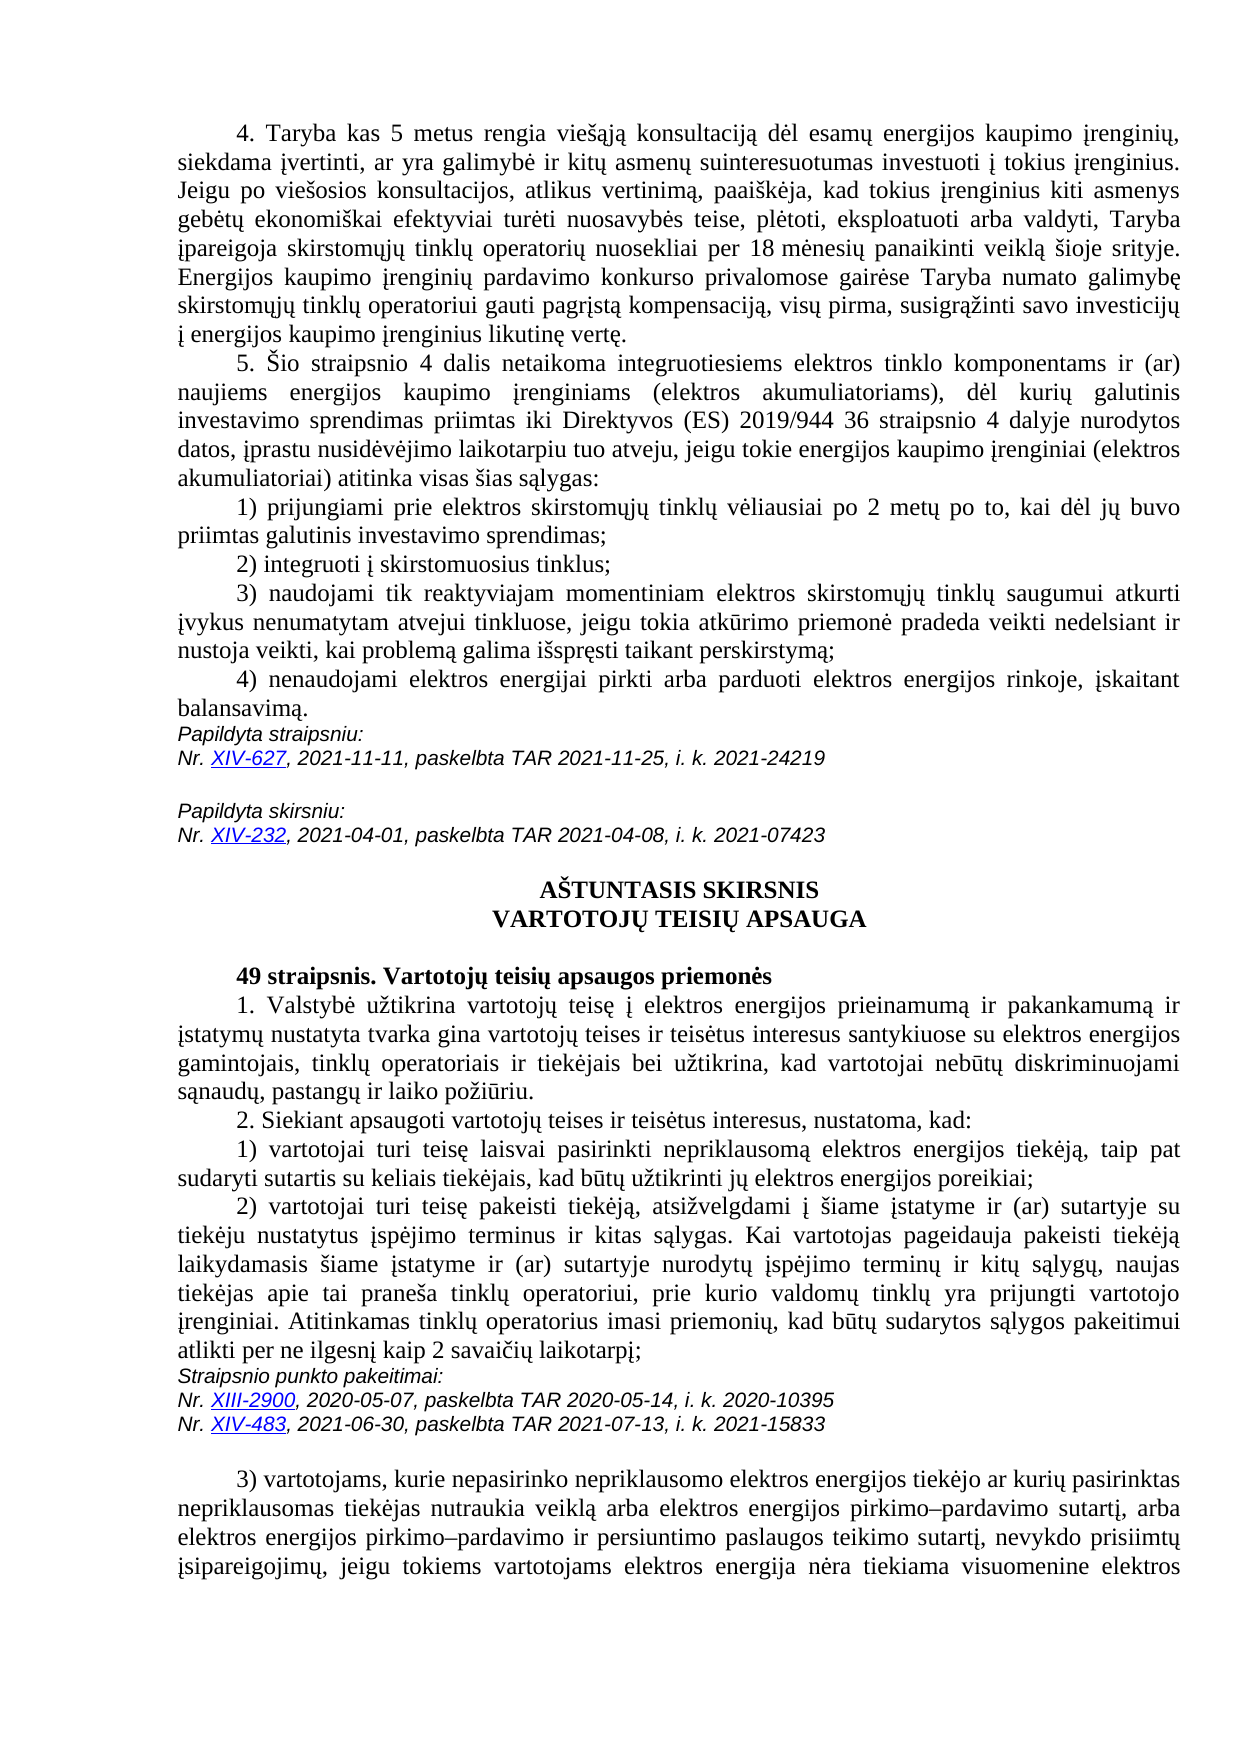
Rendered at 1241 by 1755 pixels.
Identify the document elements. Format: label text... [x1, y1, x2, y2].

text Straipsnio punkto pakeitimai: [177, 1364, 1181, 1388]
text Nr. XIV-232, 2021-04-01, paskelbta TAR 2021-04-08, i. k. 2021-07423 [177, 822, 1181, 846]
text Papildyta straipsniu: [177, 722, 1181, 746]
text 2) vartotojai turi teisę pakeisti tiekėją, atsižvelgdami į šiame įstatyme ir (ar) sutartyje su tiekėju nustatytus įspėjimo terminus ir kitas sąlygas. Kai vartotojas pageidauja pakeisti tiekėją laikydamasis šiame įstatyme ir (ar) sutartyje nurodytų įspėjimo terminų ir kitų sąlygų, naujas tiekėjas apie tai praneša tinklų operatoriui, prie kurio valdomų tinklų yra prijungti vartotojo įrenginiai. Atitinkamas tinklų operatorius imasi priemonių, kad būtų sudarytos sąlygos pakeitimui atlikti per ne ilgesnį kaip 2 savaičių laikotarpį; [177, 1191, 1181, 1364]
text Nr. XIII-2900, 2020-05-07, paskelbta TAR 2020-05-14, i. k. 2020-10395 [177, 1388, 1181, 1412]
text 1) vartotojai turi teisę laisvai pasirinkti nepriklausomą elektros energijos tiekėją, taip pat sudaryti sutartis su keliais tiekėjais, kad būtų užtikrinti jų elektros energijos poreikiai; [177, 1134, 1181, 1191]
text 4. Taryba kas 5 metus rengia viešąją konsultaciją dėl esamų energijos kaupimo įrenginių, siekdama įvertinti, ar yra galimybė ir kitų asmenų suinteresuotumas investuoti į tokius įrenginius. Jeigu po viešosios konsultacijos, atlikus vertinimą, paaiškėja, kad tokius įrenginius kiti asmenys gebėtų ekonomiškai efektyviai turėti nuosavybės teise, plėtoti, eksploatuoti arba valdyti, Taryba įpareigoja skirstomųjų tinklų operatorių nuosekliai per 18 mėnesių panaikinti veiklą šioje srityje. Energijos kaupimo įrenginių pardavimo konkurso privalomose gairėse Taryba numato galimybę skirstomųjų tinklų operatoriui gauti pagrįstą kompensaciją, visų pirma, susigrąžinti savo investicijų į energijos kaupimo įrenginius likutinę vertę. [177, 118, 1181, 348]
text 5. Šio straipsnio 4 dalis netaikoma integruotiesiems elektros tinklo komponentams ir (ar) naujiems energijos kaupimo įrenginiams (elektros akumuliatoriams), dėl kurių galutinis investavimo sprendimas priimtas iki Direktyvos (ES) 2019/944 36 straipsnio 4 dalyje nurodytos datos, įprastu nusidėvėjimo laikotarpiu tuo atveju, jeigu tokie energijos kaupimo įrenginiai (elektros akumuliatoriai) atitinka visas šias sąlygas: [177, 348, 1181, 492]
text 49 straipsnis. Vartotojų teisių apsaugos priemonės [177, 961, 1181, 990]
text 1) prijungiami prie elektros skirstomųjų tinklų vėliausiai po 2 metų po to, kai dėl jų buvo priimtas galutinis investavimo sprendimas; [177, 492, 1181, 549]
text VARTOTOJŲ TEISIŲ APSAUGA [177, 904, 1181, 933]
text 4) nenaudojami elektros energijai pirkti arba parduoti elektros energijos rinkoje, įskaitant balansavimą. [177, 664, 1181, 722]
text AŠTUNTASIS SKIRSNIS [177, 875, 1181, 904]
text Nr. XIV-627, 2021-11-11, paskelbta TAR 2021-11-25, i. k. 2021-24219 [177, 746, 1181, 770]
text 2) integruoti į skirstomuosius tinklus; [177, 549, 1181, 578]
text 3) naudojami tik reaktyviajam momentiniam elektros skirstomųjų tinklų saugumui atkurti įvykus nenumatytam atvejui tinkluose, jeigu tokia atkūrimo priemonė pradeda veikti nedelsiant ir nustoja veikti, kai problemą galima išspręsti taikant perskirstymą; [177, 578, 1181, 664]
text 3) vartotojams, kurie nepasirinko nepriklausomo elektros energijos tiekėjo ar kurių pasirinktas nepriklausomas tiekėjas nutraukia veiklą arba elektros energijos pirkimo–pardavimo sutartį, arba elektros energijos pirkimo–pardavimo ir persiuntimo paslaugos teikimo sutartį, nevykdo prisiimtų įsipareigojimų, jeigu tokiems vartotojams elektros energija nėra tiekiama visuomenine elektros [177, 1464, 1181, 1579]
text Papildyta skirsniu: [177, 798, 1181, 822]
text 2. Siekiant apsaugoti vartotojų teises ir teisėtus interesus, nustatoma, kad: [177, 1105, 1181, 1134]
text 1. Valstybė užtikrina vartotojų teisę į elektros energijos prieinamumą ir pakankamumą ir įstatymų nustatyta tvarka gina vartotojų teises ir teisėtus interesus santykiuose su elektros energijos gamintojais, tinklų operatoriais ir tiekėjais bei užtikrina, kad vartotojai nebūtų diskriminuojami sąnaudų, pastangų ir laiko požiūriu. [177, 990, 1181, 1105]
text Nr. XIV-483, 2021-06-30, paskelbta TAR 2021-07-13, i. k. 2021-15833 [177, 1412, 1181, 1436]
